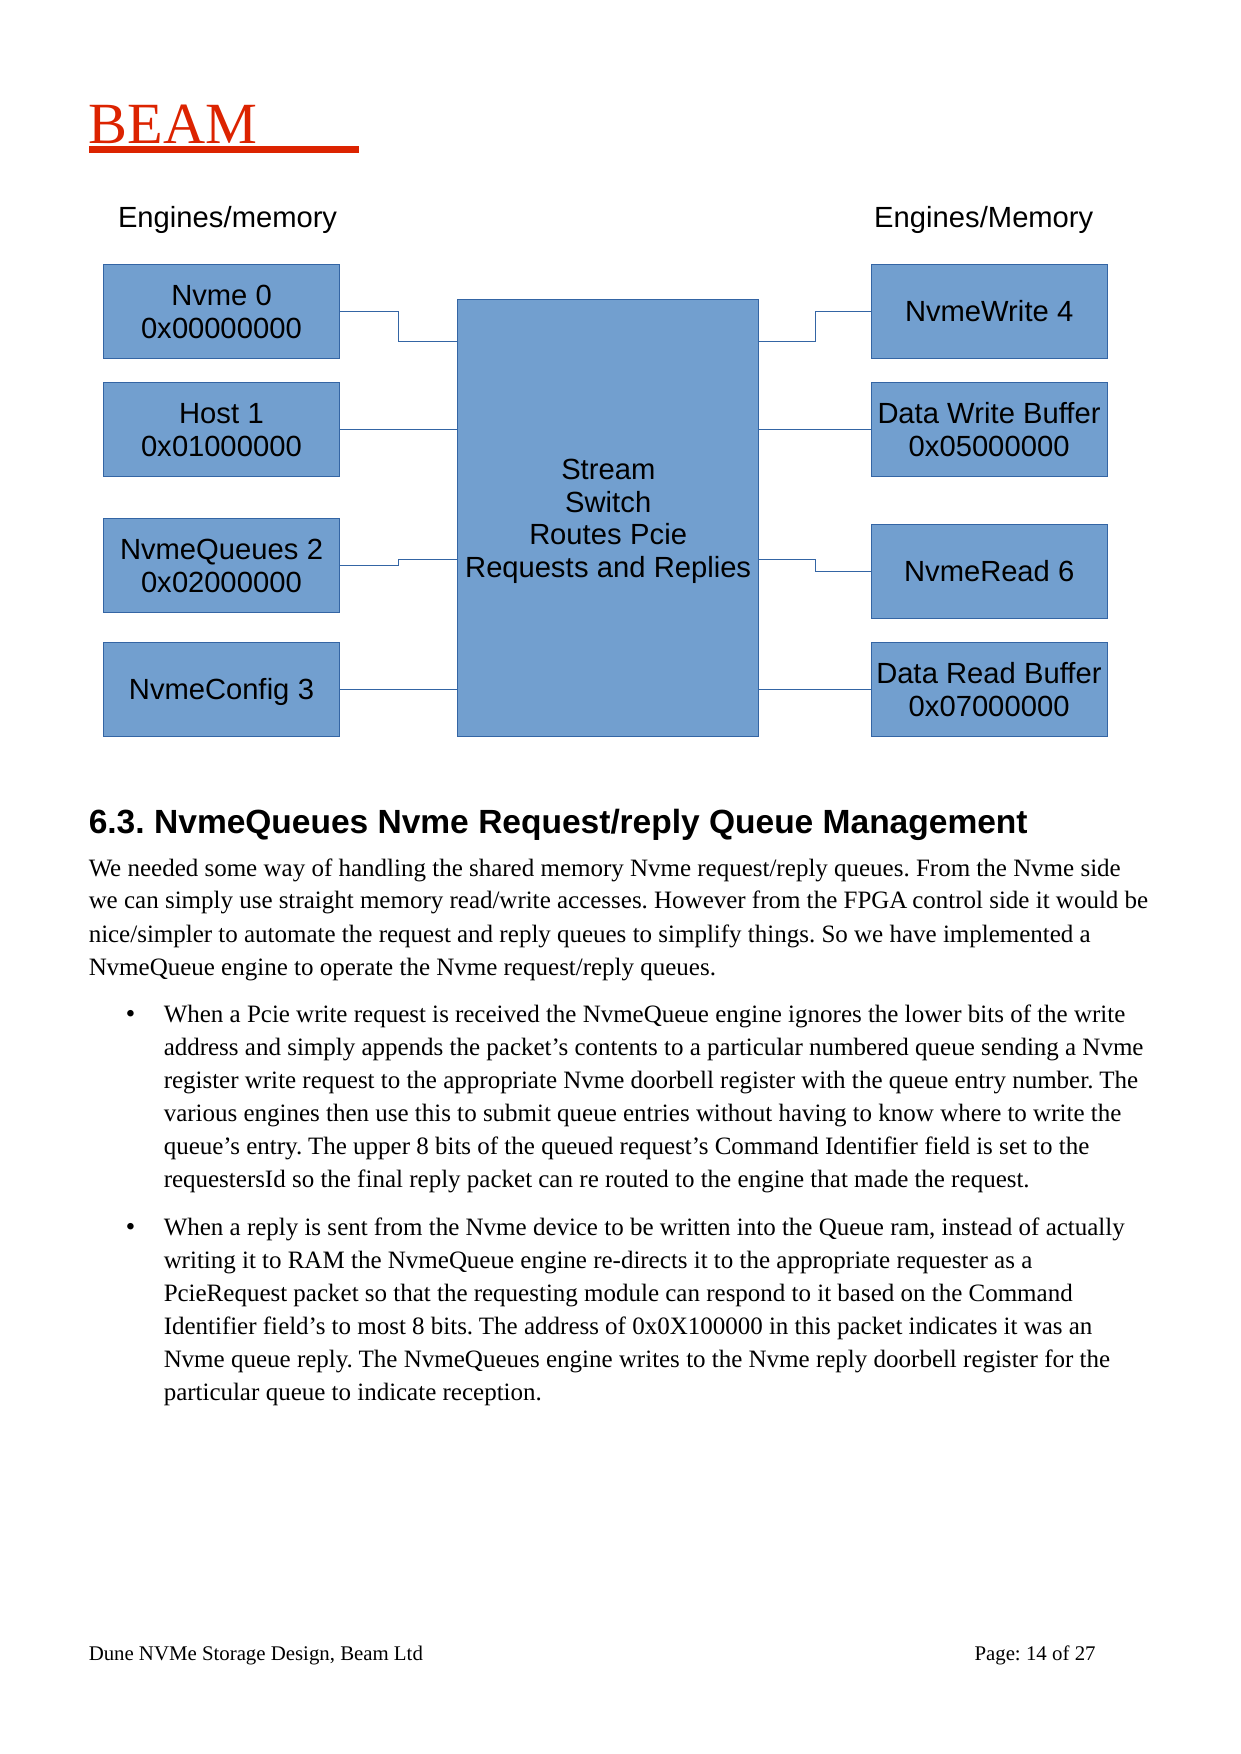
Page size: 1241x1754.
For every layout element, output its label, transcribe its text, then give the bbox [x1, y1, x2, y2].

text We needed some way of handling the shared memory Nvme request/reply queues. From the Nvme side we can simply use straight memory read/write accesses. However from the FPGA control side it would be nice/simpler to automate the request and reply queues to simplify things. So we have implemented a NvmeQueue engine to operate the Nvme request/reply queues. [88, 853, 1152, 980]
list When a reply is sent from the Nvme device to be written into the Queue ram, instead of actually writing it to RAM the NvmeQueue engine re-directs it to the appropriate requester as a PcieRequest packet so that the requesting module can respond to it based on the Command Identifier field’s to most 8 bits. The address of 0x0X100000 in this packet indicates it was an Nvme queue reply. The NvmeQueues engine writes to the Nvme reply doorbell register for the particular queue to indicate reception. [126, 1212, 1152, 1406]
list When a Pcie write request is received the NvmeQueue engine ignores the lower bits of the write address and simply appends the packet’s contents to a particular numbered queue sending a Nvme register write request to the appropriate Nvme doorbell register with the queue entry number. The various engines then use this to submit queue entries without having to know where to write the queue’s entry. The upper 8 bits of the queued request’s Command Identifier field is set to the requestersId so the final reply packet can re routed to the engine that made the request. [126, 999, 1152, 1193]
subtitle NvmeQueues Nvme Request/reply Queue Management [88, 185, 1152, 840]
